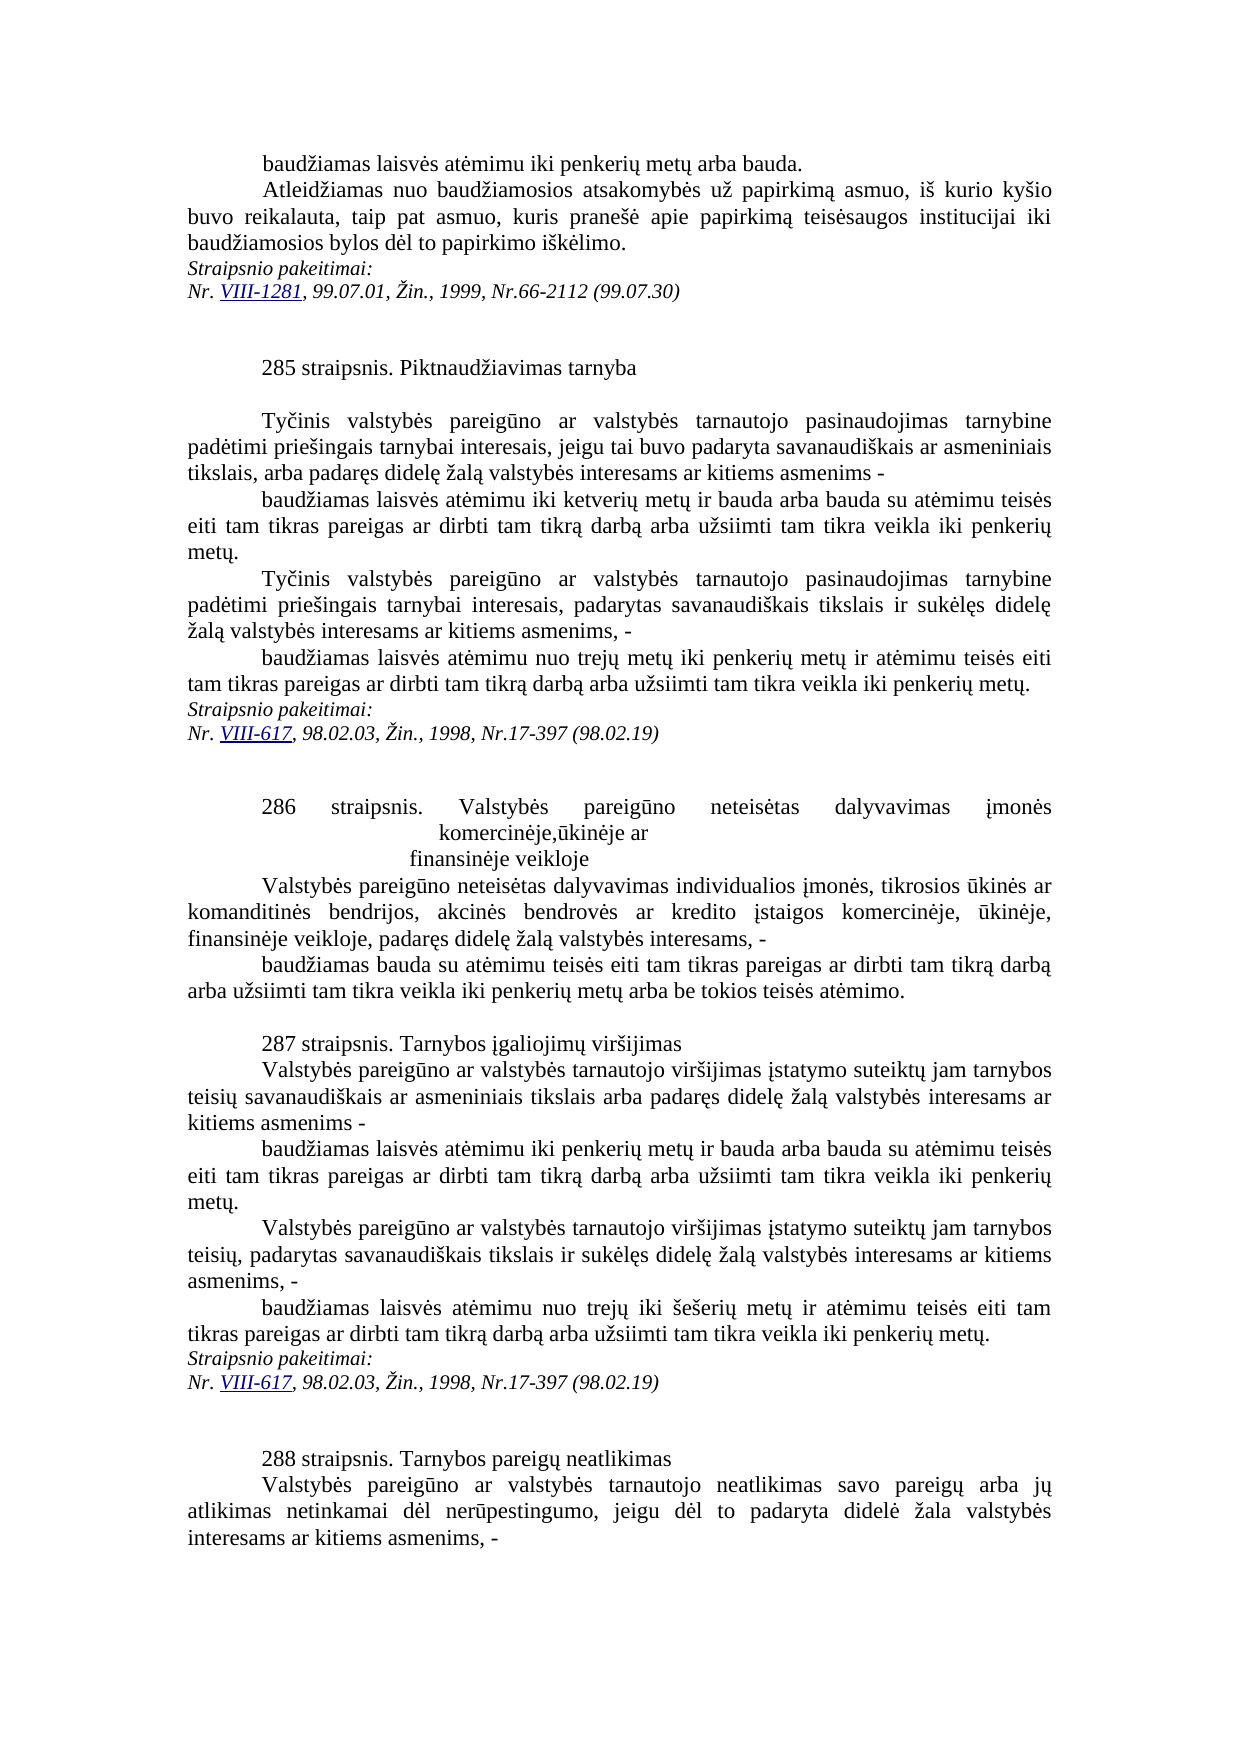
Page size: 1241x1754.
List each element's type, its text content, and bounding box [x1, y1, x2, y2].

text Valstybės pareigūno neteisėtas dalyvavimas individualios įmonės, tikrosios ūkinės ar komanditinės bendrijos, akcinės bendrovės ar kredito įstaigos komercinėje, ūkinėje, finansinėje veikloje, padaręs didelę žalą valstybės interesams, - [187, 872, 1053, 951]
text baudžiamas laisvės atėmimu nuo trejų metų iki penkerių metų ir atėmimu teisės eiti tam tikras pareigas ar dirbti tam tikrą darbą arba užsiimti tam tikra veikla iki penkerių metų. [187, 644, 1053, 697]
text finansinėje veikloje [409, 846, 1053, 872]
text Straipsnio pakeitimai: [187, 697, 1053, 721]
text Tyčinis valstybės pareigūno ar valstybės tarnautojo pasinaudojimas tarnybine padėtimi priešingais tarnybai interesais, jeigu tai buvo padaryta savanaudiškais ar asmeniniais tikslais, arba padaręs didelę žalą valstybės interesams ar kitiems asmenims - [187, 407, 1053, 486]
text Tyčinis valstybės pareigūno ar valstybės tarnautojo pasinaudojimas tarnybine padėtimi priešingais tarnybai interesais, padarytas savanaudiškais tikslais ir sukėlęs didelę žalą valstybės interesams ar kitiems asmenims, - [187, 565, 1053, 644]
text Nr. VIII-1281, 99.07.01, Žin., 1999, Nr.66-2112 (99.07.30) [187, 279, 1053, 303]
text Atleidžiamas nuo baudžiamosios atsakomybės už papirkimą asmuo, iš kurio kyšio buvo reikalauta, taip pat asmuo, kuris pranešė apie papirkimą teisėsaugos institucijai iki baudžiamosios bylos dėl to papirkimo iškėlimo. [187, 176, 1053, 255]
text baudžiamas laisvės atėmimu iki penkerių metų arba bauda. [187, 150, 1053, 176]
text 287 straipsnis. Tarnybos įgaliojimų viršijimas [206, 1030, 1053, 1056]
text 285 straipsnis. Piktnaudžiavimas tarnyba [207, 354, 1053, 380]
text Valstybės pareigūno ar valstybės tarnautojo viršijimas įstatymo suteiktų jam tarnybos teisių savanaudiškais ar asmeniniais tikslais arba padaręs didelę žalą valstybės interesams ar kitiems asmenims - [187, 1056, 1053, 1135]
text 288 straipsnis. Tarnybos pareigų neatlikimas [207, 1445, 1053, 1471]
text Nr. VIII-617, 98.02.03, Žin., 1998, Nr.17-397 (98.02.19) [187, 1370, 1053, 1394]
text baudžiamas laisvės atėmimu iki penkerių metų ir bauda arba bauda su atėmimu teisės eiti tam tikras pareigas ar dirbti tam tikrą darbą arba užsiimti tam tikra veikla iki penkerių metų. [187, 1135, 1053, 1214]
text baudžiamas laisvės atėmimu nuo trejų iki šešerių metų ir atėmimu teisės eiti tam tikras pareigas ar dirbti tam tikrą darbą arba užsiimti tam tikra veikla iki penkerių metų. [187, 1293, 1053, 1346]
text baudžiamas bauda su atėmimu teisės eiti tam tikras pareigas ar dirbti tam tikrą darbą arba užsiimti tam tikra veikla iki penkerių metų arba be tokios teisės atėmimo. [187, 951, 1053, 1004]
text Valstybės pareigūno ar valstybės tarnautojo neatlikimas savo pareigų arba jų atlikimas netinkamai dėl nerūpestingumo, jeigu dėl to padaryta didelė žala valstybės interesams ar kitiems asmenims, - [187, 1471, 1053, 1550]
text baudžiamas laisvės atėmimu iki ketverių metų ir bauda arba bauda su atėmimu teisės eiti tam tikras pareigas ar dirbti tam tikrą darbą arba užsiimti tam tikra veikla iki penkerių metų. [187, 486, 1053, 565]
text Valstybės pareigūno ar valstybės tarnautojo viršijimas įstatymo suteiktų jam tarnybos teisių, padarytas savanaudiškais tikslais ir sukėlęs didelę žalą valstybės interesams ar kitiems asmenims, - [187, 1214, 1053, 1293]
text 286 straipsnis. Valstybės pareigūno neteisėtas dalyvavimas įmonės komercinėje,ūkinėje ar [261, 793, 1053, 846]
text Straipsnio pakeitimai: [187, 1346, 1053, 1370]
text Nr. VIII-617, 98.02.03, Žin., 1998, Nr.17-397 (98.02.19) [187, 721, 1053, 745]
text Straipsnio pakeitimai: [187, 255, 1053, 279]
